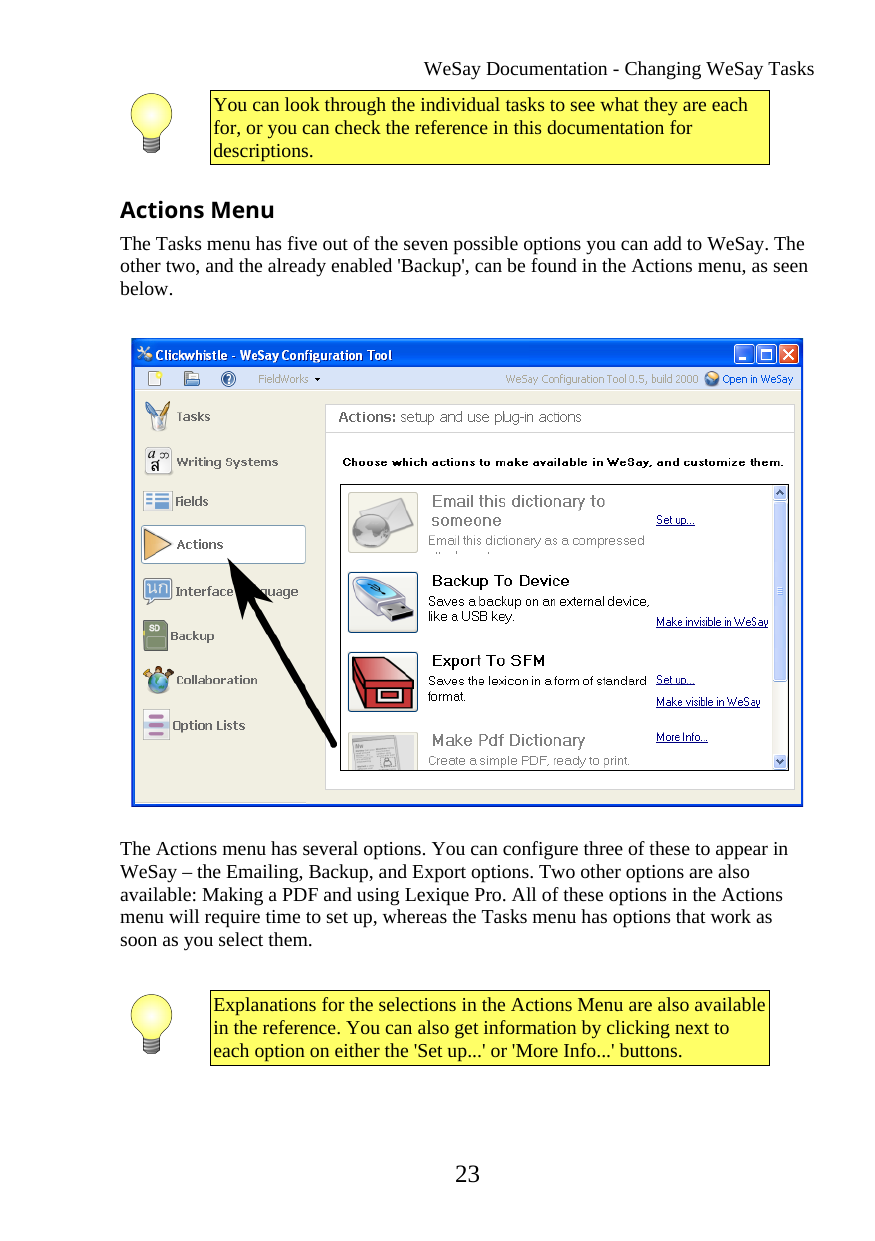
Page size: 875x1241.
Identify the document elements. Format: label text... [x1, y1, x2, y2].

text The Tasks menu has five out of the seven possible options you can add to WeSay. The other two, and the already enabled 'Backup', can be found in the Actions menu, as seen below. [120, 232, 814, 300]
text The Actions menu has several options. You can configure three of these to appear in WeSay – the Emailing, Backup, and Export options. Two other options are also available: Making a PDF and using Lexique Pro. All of these options in the Actions menu will require time to set up, whereas the Tasks menu has options that work as soon as you select them. [120, 309, 814, 951]
picture [131, 338, 804, 807]
text Explanations for the selections in the Actions Menu are also available in the reference. You can also get information by clicking next to each option on either the 'Set up...' or 'More Info...' buttons. [211, 991, 769, 1065]
picture [120, 993, 181, 1054]
text You can look through the individual tasks to see what they are each for, or you can check the reference in this documentation for descriptions. [211, 91, 769, 164]
subtitle Actions Menu [120, 194, 814, 226]
picture [120, 93, 181, 153]
